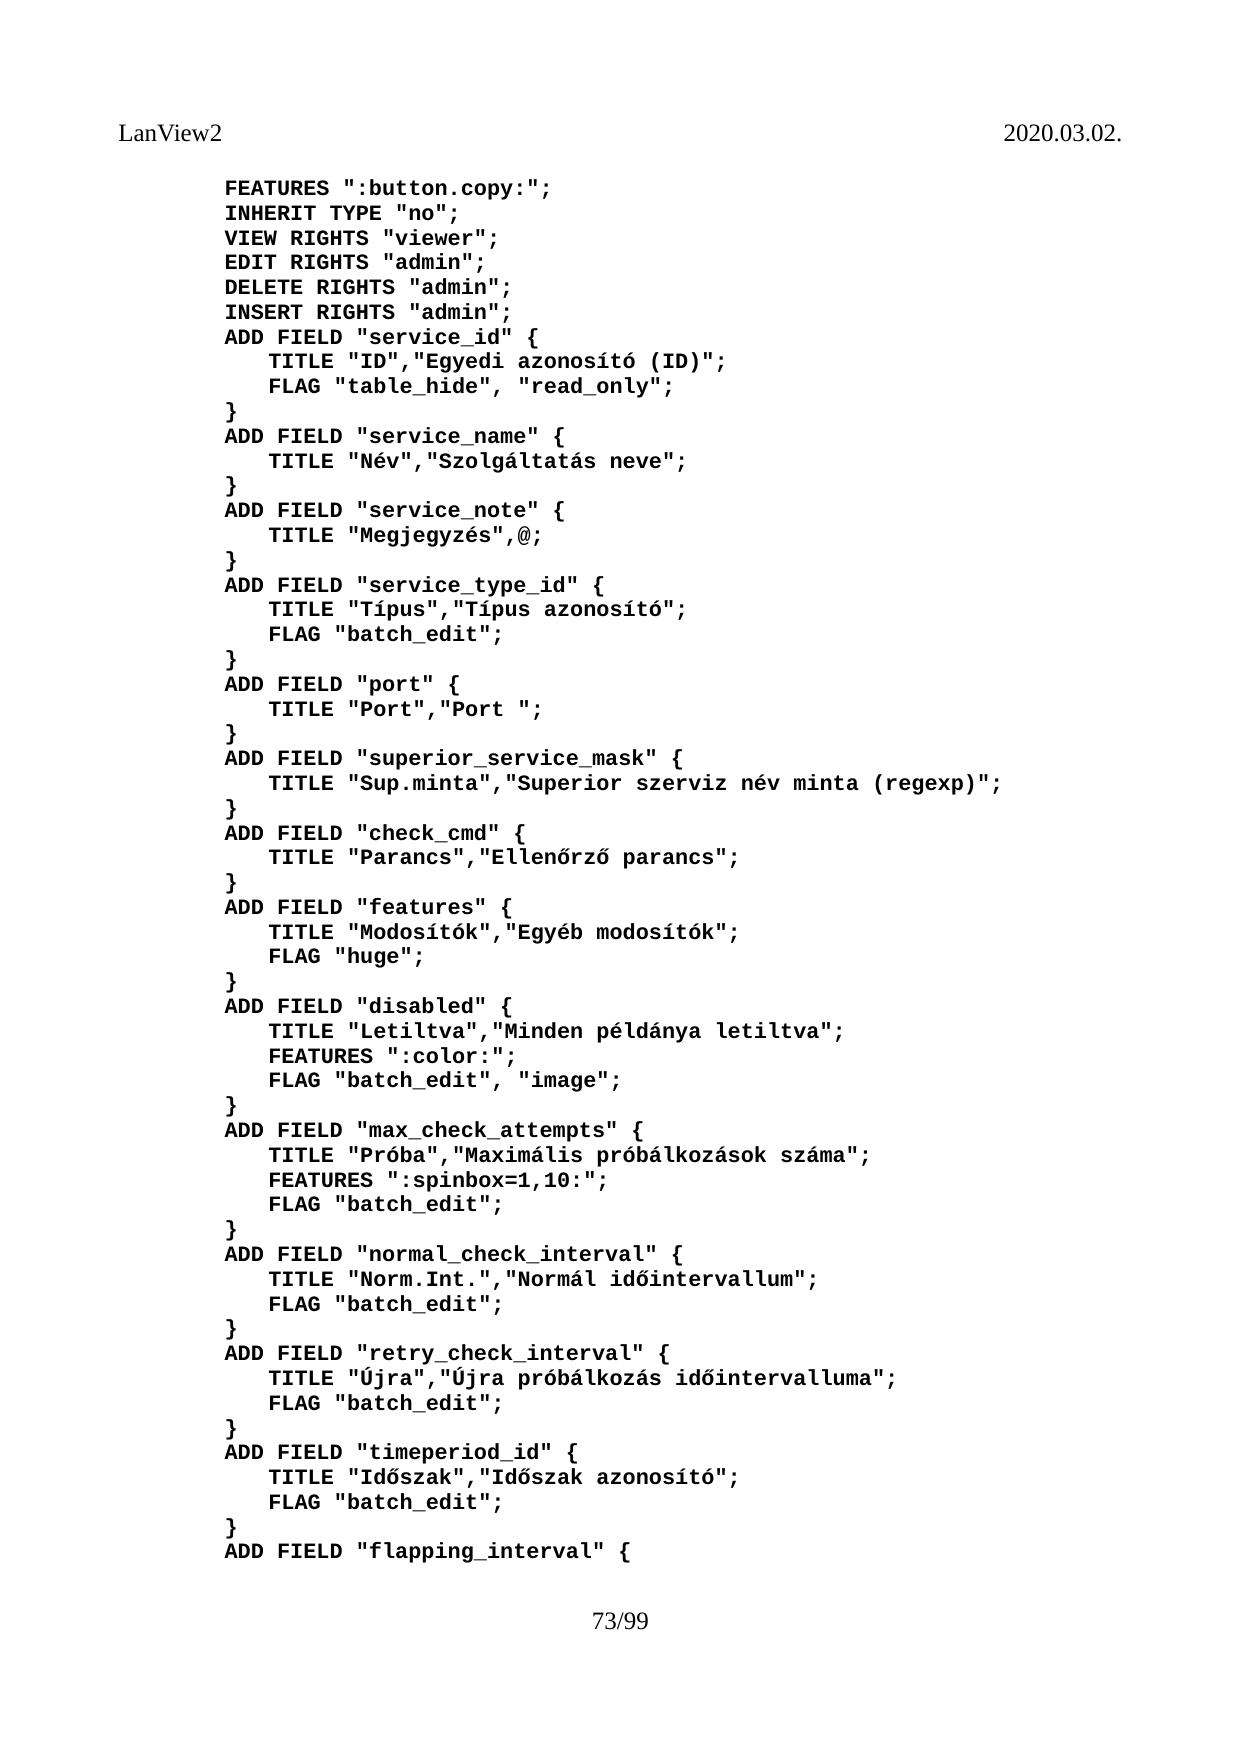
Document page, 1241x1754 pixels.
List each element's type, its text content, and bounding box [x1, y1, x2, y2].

text ADD FIELD "features" { TITLE "Modosítók","Egyéb modosítók"; FLAG "huge"; } [177, 896, 1122, 995]
text ADD FIELD "port" { TITLE "Port","Port "; } [177, 673, 1122, 747]
text ADD FIELD "retry_check_interval" { TITLE "Újra","Újra próbálkozás időintervalluma"; FLAG "batch_edit"; } [177, 1342, 1122, 1441]
text ADD FIELD "disabled" { TITLE "Letiltva","Minden példánya letiltva"; FEATURES ":color:"; FLAG "batch_edit", "image"; } [177, 995, 1122, 1119]
text ADD FIELD "superior_service_mask" { TITLE "Sup.minta","Superior szerviz név minta (regexp)"; } [177, 747, 1122, 822]
text ADD FIELD "max_check_attempts" { TITLE "Próba","Maximális próbálkozások száma"; FEATURES ":spinbox=1,10:"; FLAG "batch_edit"; } [177, 1119, 1122, 1243]
text ADD FIELD "service_id" { TITLE "ID","Egyedi azonosító (ID)"; FLAG "table_hide", "read_only"; } [177, 326, 1122, 425]
text ADD FIELD "normal_check_interval" { TITLE "Norm.Int.","Normál időintervallum"; FLAG "batch_edit"; } [177, 1243, 1122, 1342]
text ADD FIELD "timeperiod_id" { TITLE "Időszak","Időszak azonosító"; FLAG "batch_edit"; } [177, 1441, 1122, 1541]
text ADD FIELD "service_note" { TITLE "Megjegyzés",@; [177, 499, 1122, 549]
text ADD FIELD "service_type_id" { TITLE "Típus","Típus azonosító"; FLAG "batch_edit"; } [177, 574, 1122, 673]
text FEATURES ":button.copy:"; INHERIT TYPE "no"; VIEW RIGHTS "viewer"; EDIT RIGHTS "admin"; DELETE RIGHTS "admin"; INSERT RIGHTS "admin"; [177, 177, 1122, 326]
text ADD FIELD "flapping_interval" { [177, 1541, 1122, 1565]
text } [177, 549, 1122, 574]
text ADD FIELD "service_name" { TITLE "Név","Szolgáltatás neve"; } [177, 425, 1122, 499]
text ADD FIELD "check_cmd" { TITLE "Parancs","Ellenőrző parancs"; } [177, 822, 1122, 896]
